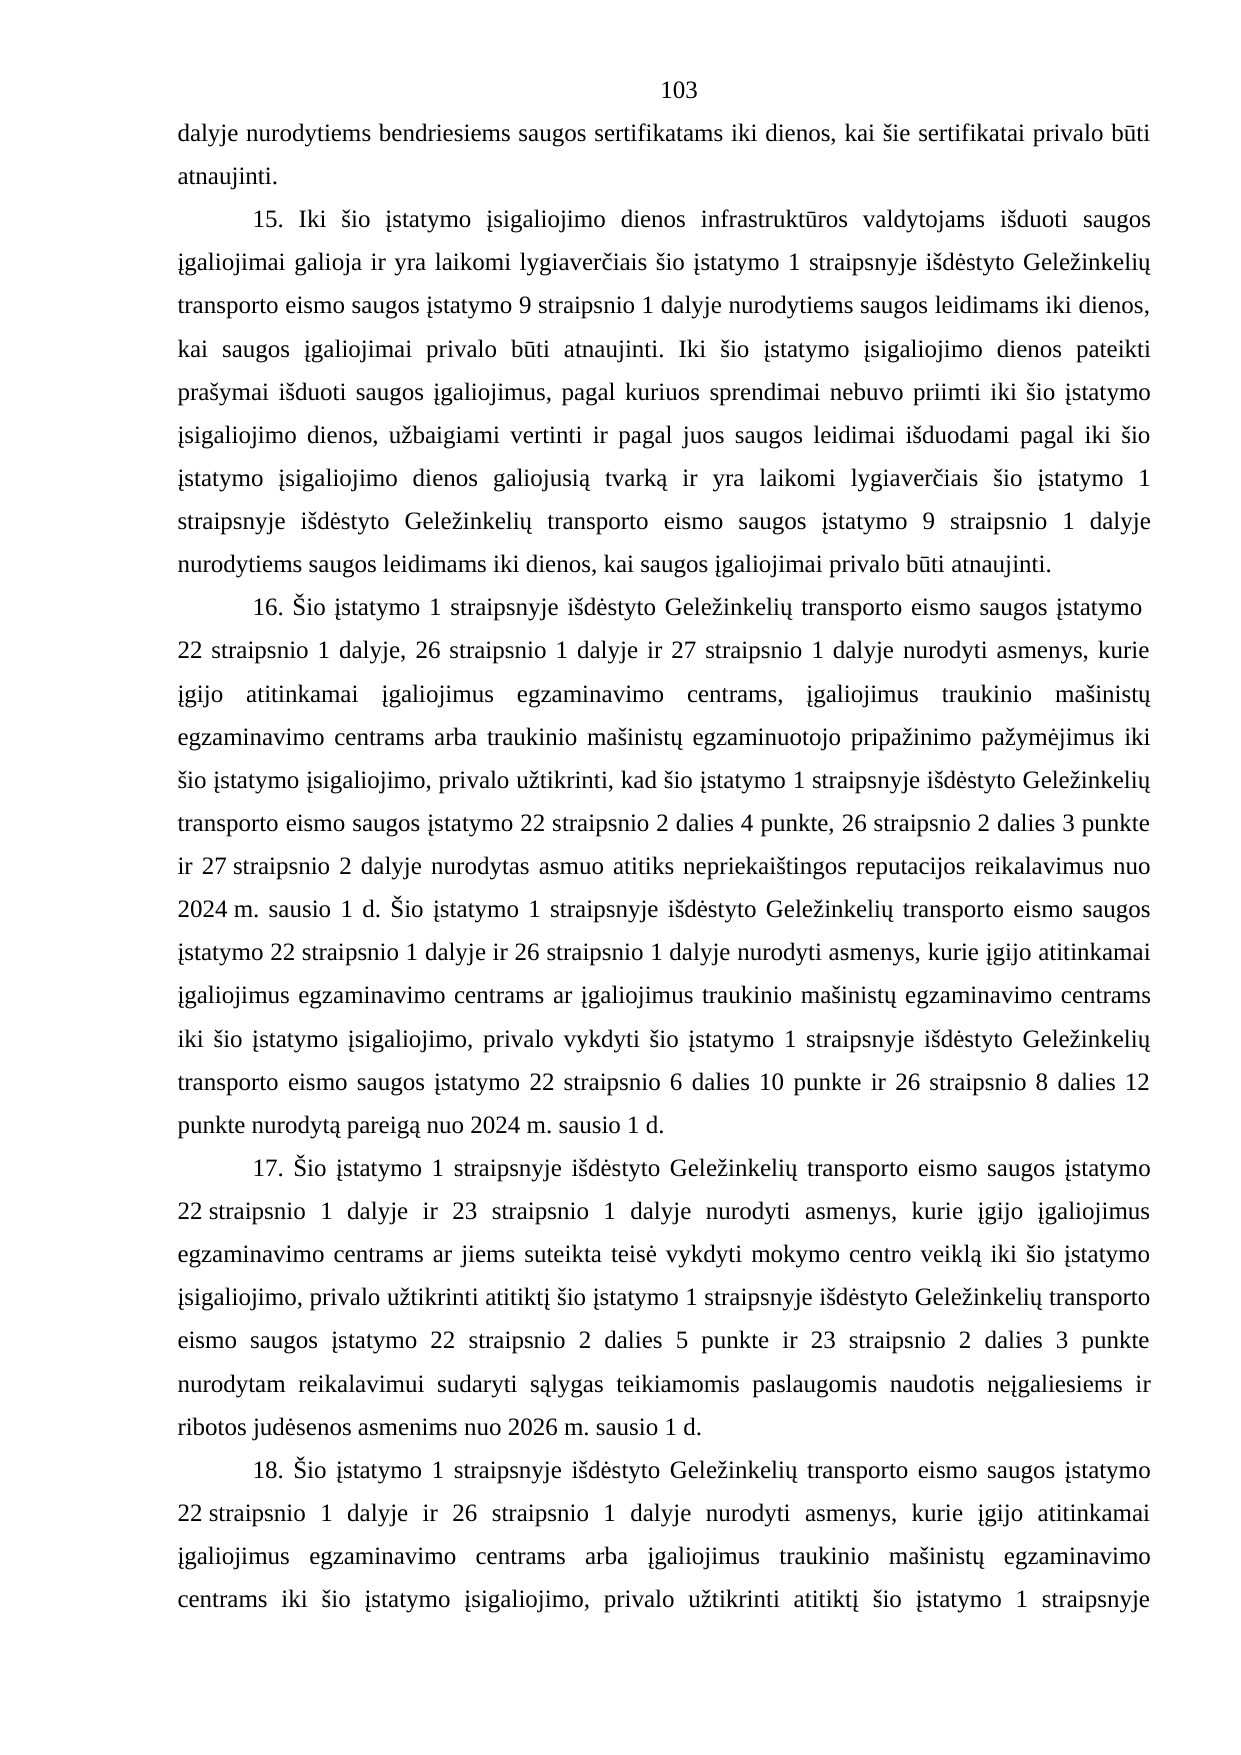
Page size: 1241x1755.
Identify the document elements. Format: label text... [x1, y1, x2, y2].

text 18. Šio įstatymo 1 straipsnyje išdėstyto Geležinkelių transporto eismo saugos įstatymo 22 straipsnio 1 dalyje ir 26 straipsnio 1 dalyje nurodyti asmenys, kurie įgijo atitinkamai įgaliojimus egzaminavimo centrams arba įgaliojimus traukinio mašinistų egzaminavimo centrams iki šio įstatymo įsigaliojimo, privalo užtikrinti atitiktį šio įstatymo 1 straipsnyje [177, 1455, 1152, 1613]
text 17. Šio įstatymo 1 straipsnyje išdėstyto Geležinkelių transporto eismo saugos įstatymo 22 straipsnio 1 dalyje ir 23 straipsnio 1 dalyje nurodyti asmenys, kurie įgijo įgaliojimus egzaminavimo centrams ar jiems suteikta teisė vykdyti mokymo centro veiklą iki šio įstatymo įsigaliojimo, privalo užtikrinti atitiktį šio įstatymo 1 straipsnyje išdėstyto Geležinkelių transporto eismo saugos įstatymo 22 straipsnio 2 dalies 5 punkte ir 23 straipsnio 2 dalies 3 punkte nurodytam reikalavimui sudaryti sąlygas teikiamomis paslaugomis naudotis neįgaliesiems ir ribotos judėsenos asmenims nuo 2026 m. sausio 1 d. [177, 1153, 1152, 1441]
text dalyje nurodytiems bendriesiems saugos sertifikatams iki dienos, kai šie sertifikatai privalo būti atnaujinti. [177, 118, 1152, 190]
text 15. Iki šio įstatymo įsigaliojimo dienos infrastruktūros valdytojams išduoti saugos įgaliojimai galioja ir yra laikomi lygiaverčiais šio įstatymo 1 straipsnyje išdėstyto Geležinkelių transporto eismo saugos įstatymo 9 straipsnio 1 dalyje nurodytiems saugos leidimams iki dienos, kai saugos įgaliojimai privalo būti atnaujinti. Iki šio įstatymo įsigaliojimo dienos pateikti prašymai išduoti saugos įgaliojimus, pagal kuriuos sprendimai nebuvo priimti iki šio įstatymo įsigaliojimo dienos, užbaigiami vertinti ir pagal juos saugos leidimai išduodami pagal iki šio įstatymo įsigaliojimo dienos galiojusią tvarką ir yra laikomi lygiaverčiais šio įstatymo 1 straipsnyje išdėstyto Geležinkelių transporto eismo saugos įstatymo 9 straipsnio 1 dalyje nurodytiems saugos leidimams iki dienos, kai saugos įgaliojimai privalo būti atnaujinti. [177, 204, 1152, 578]
text 16. Šio įstatymo 1 straipsnyje išdėstyto Geležinkelių transporto eismo saugos įstatymo 22 straipsnio 1 dalyje, 26 straipsnio 1 dalyje ir 27 straipsnio 1 dalyje nurodyti asmenys, kurie įgijo atitinkamai įgaliojimus egzaminavimo centrams, įgaliojimus traukinio mašinistų egzaminavimo centrams arba traukinio mašinistų egzaminuotojo pripažinimo pažymėjimus iki šio įstatymo įsigaliojimo, privalo užtikrinti, kad šio įstatymo 1 straipsnyje išdėstyto Geležinkelių transporto eismo saugos įstatymo 22 straipsnio 2 dalies 4 punkte, 26 straipsnio 2 dalies 3 punkte ir 27 straipsnio 2 dalyje nurodytas asmuo atitiks nepriekaištingos reputacijos reikalavimus nuo 2024 m. sausio 1 d. Šio įstatymo 1 straipsnyje išdėstyto Geležinkelių transporto eismo saugos įstatymo 22 straipsnio 1 dalyje ir 26 straipsnio 1 dalyje nurodyti asmenys, kurie įgijo atitinkamai įgaliojimus egzaminavimo centrams ar įgaliojimus traukinio mašinistų egzaminavimo centrams iki šio įstatymo įsigaliojimo, privalo vykdyti šio įstatymo 1 straipsnyje išdėstyto Geležinkelių transporto eismo saugos įstatymo 22 straipsnio 6 dalies 10 punkte ir 26 straipsnio 8 dalies 12 punkte nurodytą pareigą nuo 2024 m. sausio 1 d. [177, 592, 1152, 1139]
